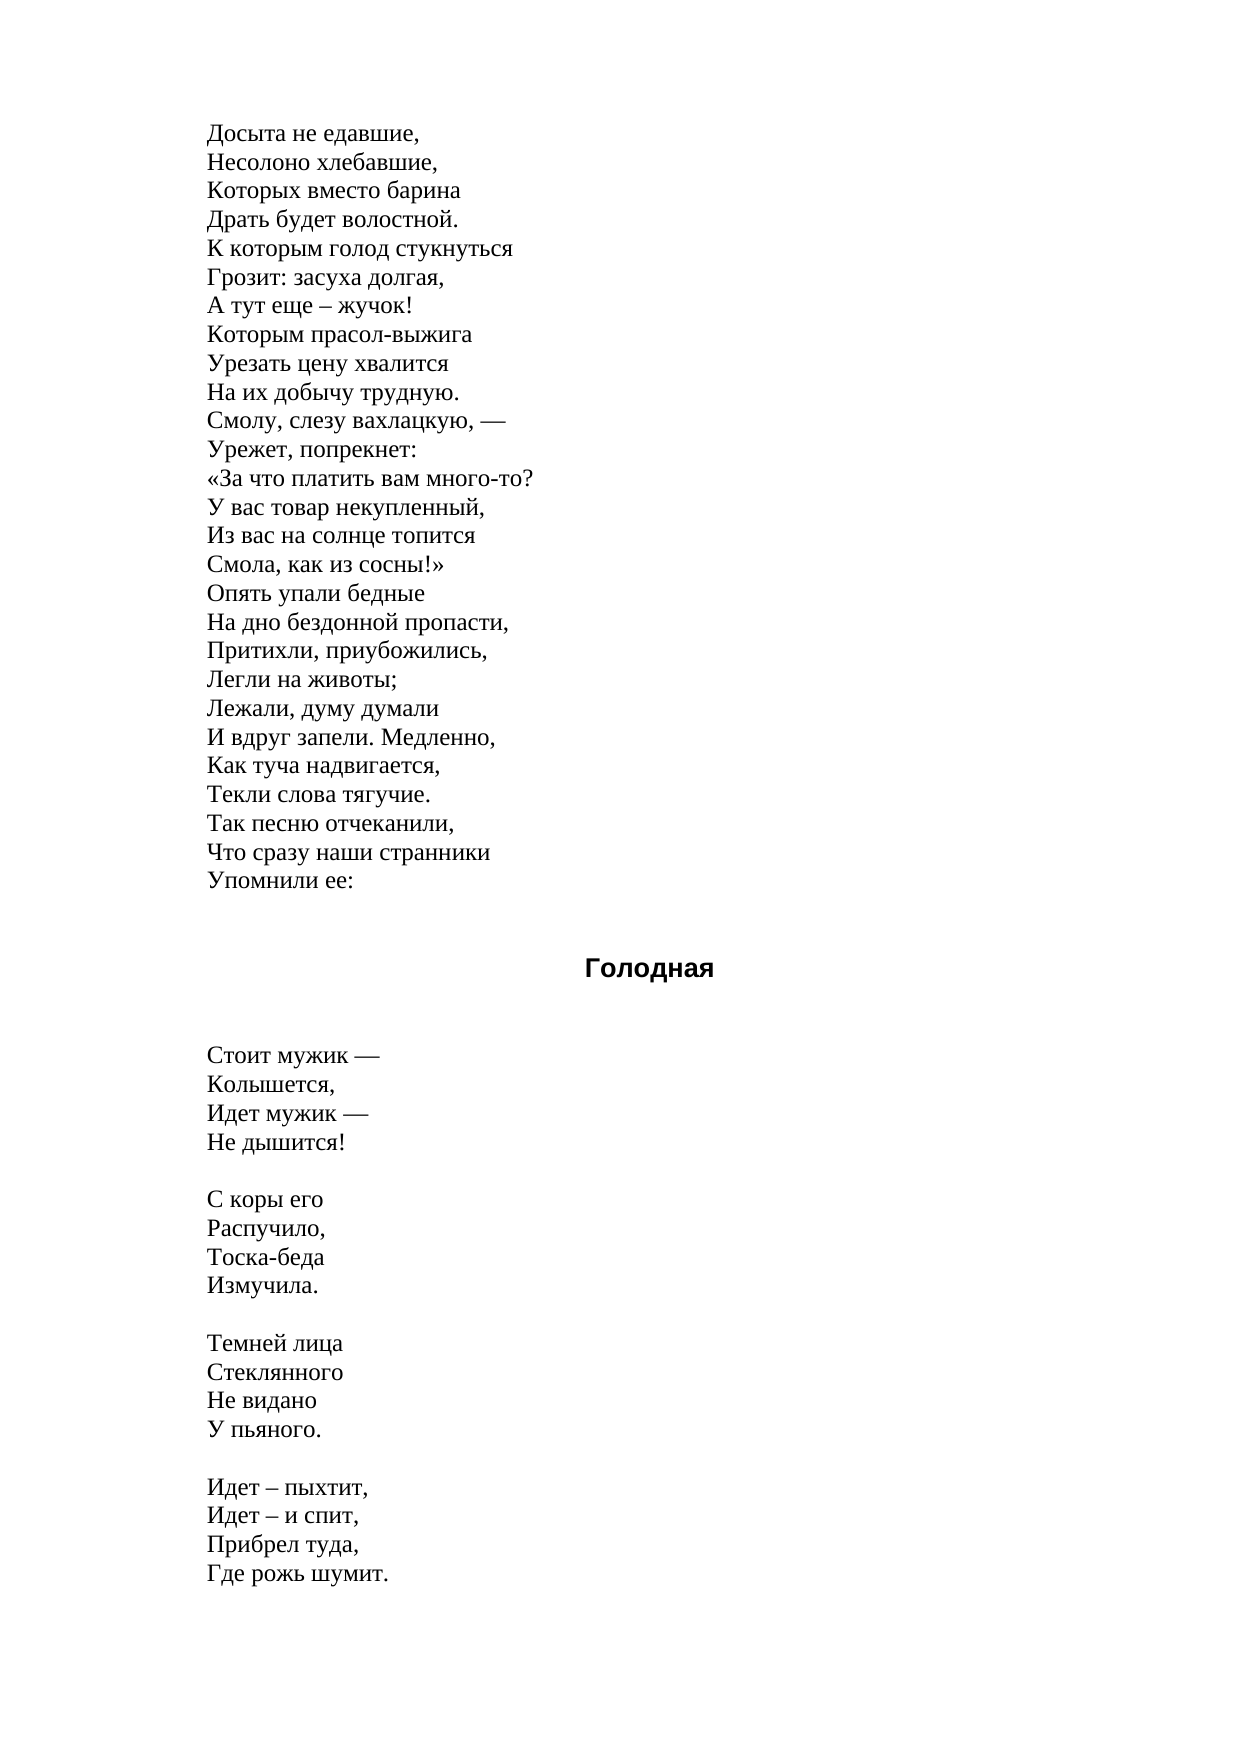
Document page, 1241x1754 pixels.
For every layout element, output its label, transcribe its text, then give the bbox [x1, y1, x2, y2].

text Где рожь шумит. [148, 1558, 1152, 1587]
text Идет – пыхтит, [148, 1472, 1152, 1501]
text Грозит: засуха долгая, [148, 262, 1152, 291]
text На их добычу трудную. [148, 377, 1152, 406]
text Стеклянного [148, 1357, 1152, 1386]
text А тут еще – жучок! [148, 291, 1152, 319]
text «За что платить вам много-то? [148, 463, 1152, 492]
text Которым прасол-выжига [148, 319, 1152, 348]
text Не видано [148, 1386, 1152, 1414]
text Притихли, приубожились, [148, 636, 1152, 664]
text Драть будет волостной. [148, 204, 1152, 233]
text Текли слова тягучие. [148, 779, 1152, 808]
text К которым голод стукнуться [148, 233, 1152, 262]
subtitle Голодная [148, 952, 1152, 983]
text Прибрел туда, [148, 1529, 1152, 1558]
text Так песню отчеканили, [148, 808, 1152, 837]
text С коры его [148, 1184, 1152, 1213]
text Измучила. [148, 1271, 1152, 1299]
text Как туча надвигается, [148, 751, 1152, 779]
text Смола, как из сосны!» [148, 549, 1152, 578]
text Идет – и спит, [148, 1501, 1152, 1529]
text Колышется, [148, 1069, 1152, 1098]
text Лежали, думу думали [148, 693, 1152, 722]
text У пьяного. [148, 1414, 1152, 1443]
text Тоска-беда [148, 1242, 1152, 1271]
text У вас товар некупленный, [148, 492, 1152, 521]
text На дно бездонной пропасти, [148, 607, 1152, 636]
text Стоит мужик — [148, 1041, 1152, 1069]
text Опять упали бедные [148, 578, 1152, 607]
text Урезать цену хвалится [148, 348, 1152, 377]
text Легли на животы; [148, 664, 1152, 693]
text Которых вместо барина [148, 176, 1152, 204]
text Темней лица [148, 1328, 1152, 1357]
text Не дышится! [148, 1127, 1152, 1156]
text Упомнили ее: [148, 866, 1152, 894]
text Что сразу наши странники [148, 837, 1152, 866]
text Досыта не едавшие, [148, 118, 1152, 147]
text Несолоно хлебавшие, [148, 147, 1152, 176]
text Идет мужик — [148, 1098, 1152, 1127]
text И вдруг запели. Медленно, [148, 722, 1152, 751]
text Смолу, слезу вахлацкую, — [148, 406, 1152, 434]
text Из вас на солнце топится [148, 521, 1152, 549]
text Урежет, попрекнет: [148, 434, 1152, 463]
text Распучило, [148, 1213, 1152, 1242]
